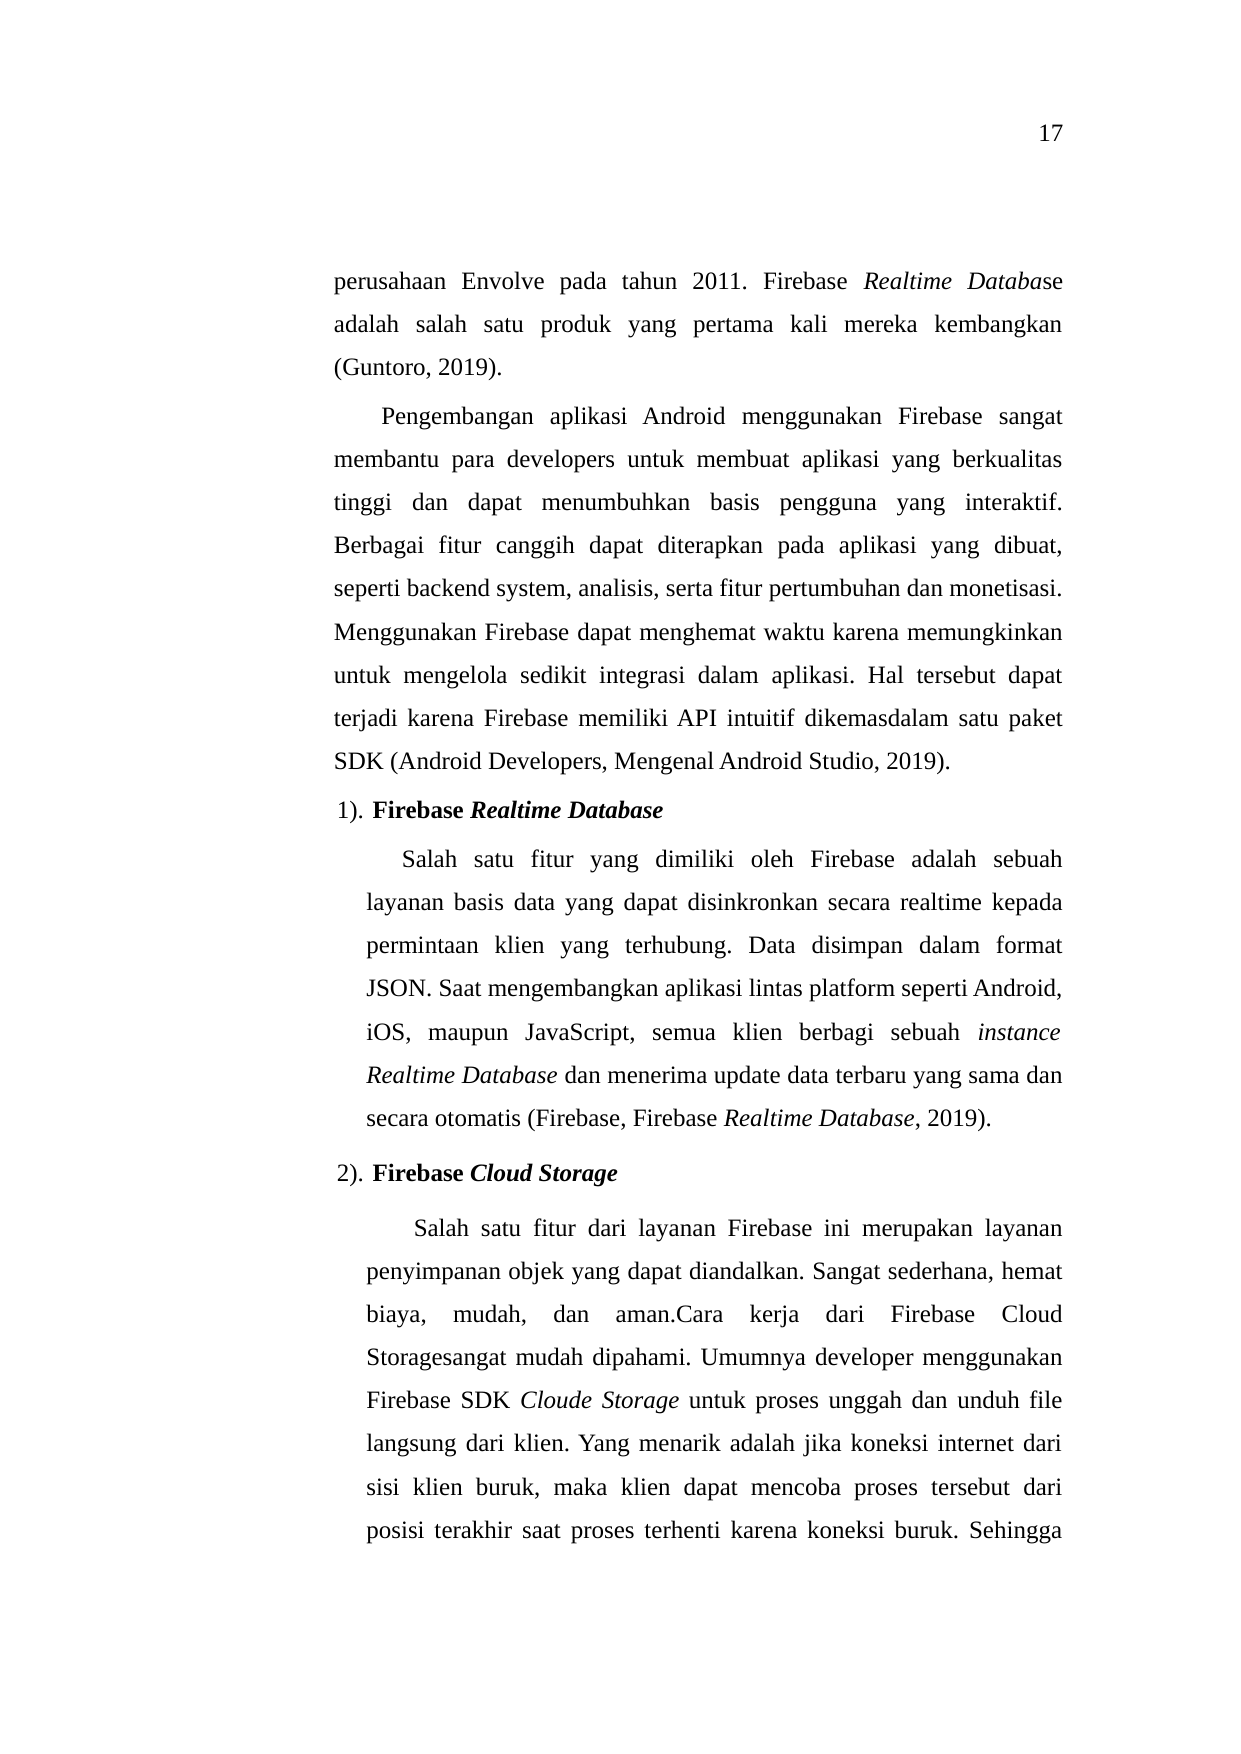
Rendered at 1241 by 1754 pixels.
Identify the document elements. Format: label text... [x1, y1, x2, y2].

list Firebase Cloud Storage [337, 1158, 1063, 1187]
text Salah satu fitur yang dimiliki oleh Firebase adalah sebuah layanan basis data yang dapat disinkronkan secara realtime kepada permintaan klien yang terhubung. Data disimpan dalam format JSON. Saat mengembangkan aplikasi lintas platform seperti Android, iOS, maupun JavaScript, semua klien berbagi sebuah instance Realtime Database dan menerima update data terbaru yang sama dan secara otomatis (Firebase, Firebase Realtime Database, 2019). [366, 844, 1063, 1132]
list Firebase Realtime Database [337, 795, 1063, 824]
text perusahaan Envolve pada tahun 2011. Firebase Realtime Database adalah salah satu produk yang pertama kali mereka kembangkan (Guntoro, 2019). [334, 266, 1063, 381]
text Pengembangan aplikasi Android menggunakan Firebase sangat membantu para developers untuk membuat aplikasi yang berkualitas tinggi dan dapat menumbuhkan basis pengguna yang interaktif. Berbagai fitur canggih dapat diterapkan pada aplikasi yang dibuat, seperti backend system, analisis, serta fitur pertumbuhan dan monetisasi. Menggunakan Firebase dapat menghemat waktu karena memungkinkan untuk mengelola sedikit integrasi dalam aplikasi. Hal tersebut dapat terjadi karena Firebase memiliki API intuitif dikemasdalam satu paket SDK (Android Developers, Mengenal Android Studio, 2019). [334, 401, 1063, 775]
text Salah satu fitur dari layanan Firebase ini merupakan layanan penyimpanan objek yang dapat diandalkan. Sangat sederhana, hemat biaya, mudah, dan aman.Cara kerja dari Firebase Cloud Storagesangat mudah dipahami. Umumnya developer menggunakan Firebase SDK Cloude Storage untuk proses unggah dan unduh file langsung dari klien. Yang menarik adalah jika koneksi internet dari sisi klien buruk, maka klien dapat mencoba proses tersebut dari posisi terakhir saat proses terhenti karena koneksi buruk. Sehingga [366, 1213, 1063, 1543]
